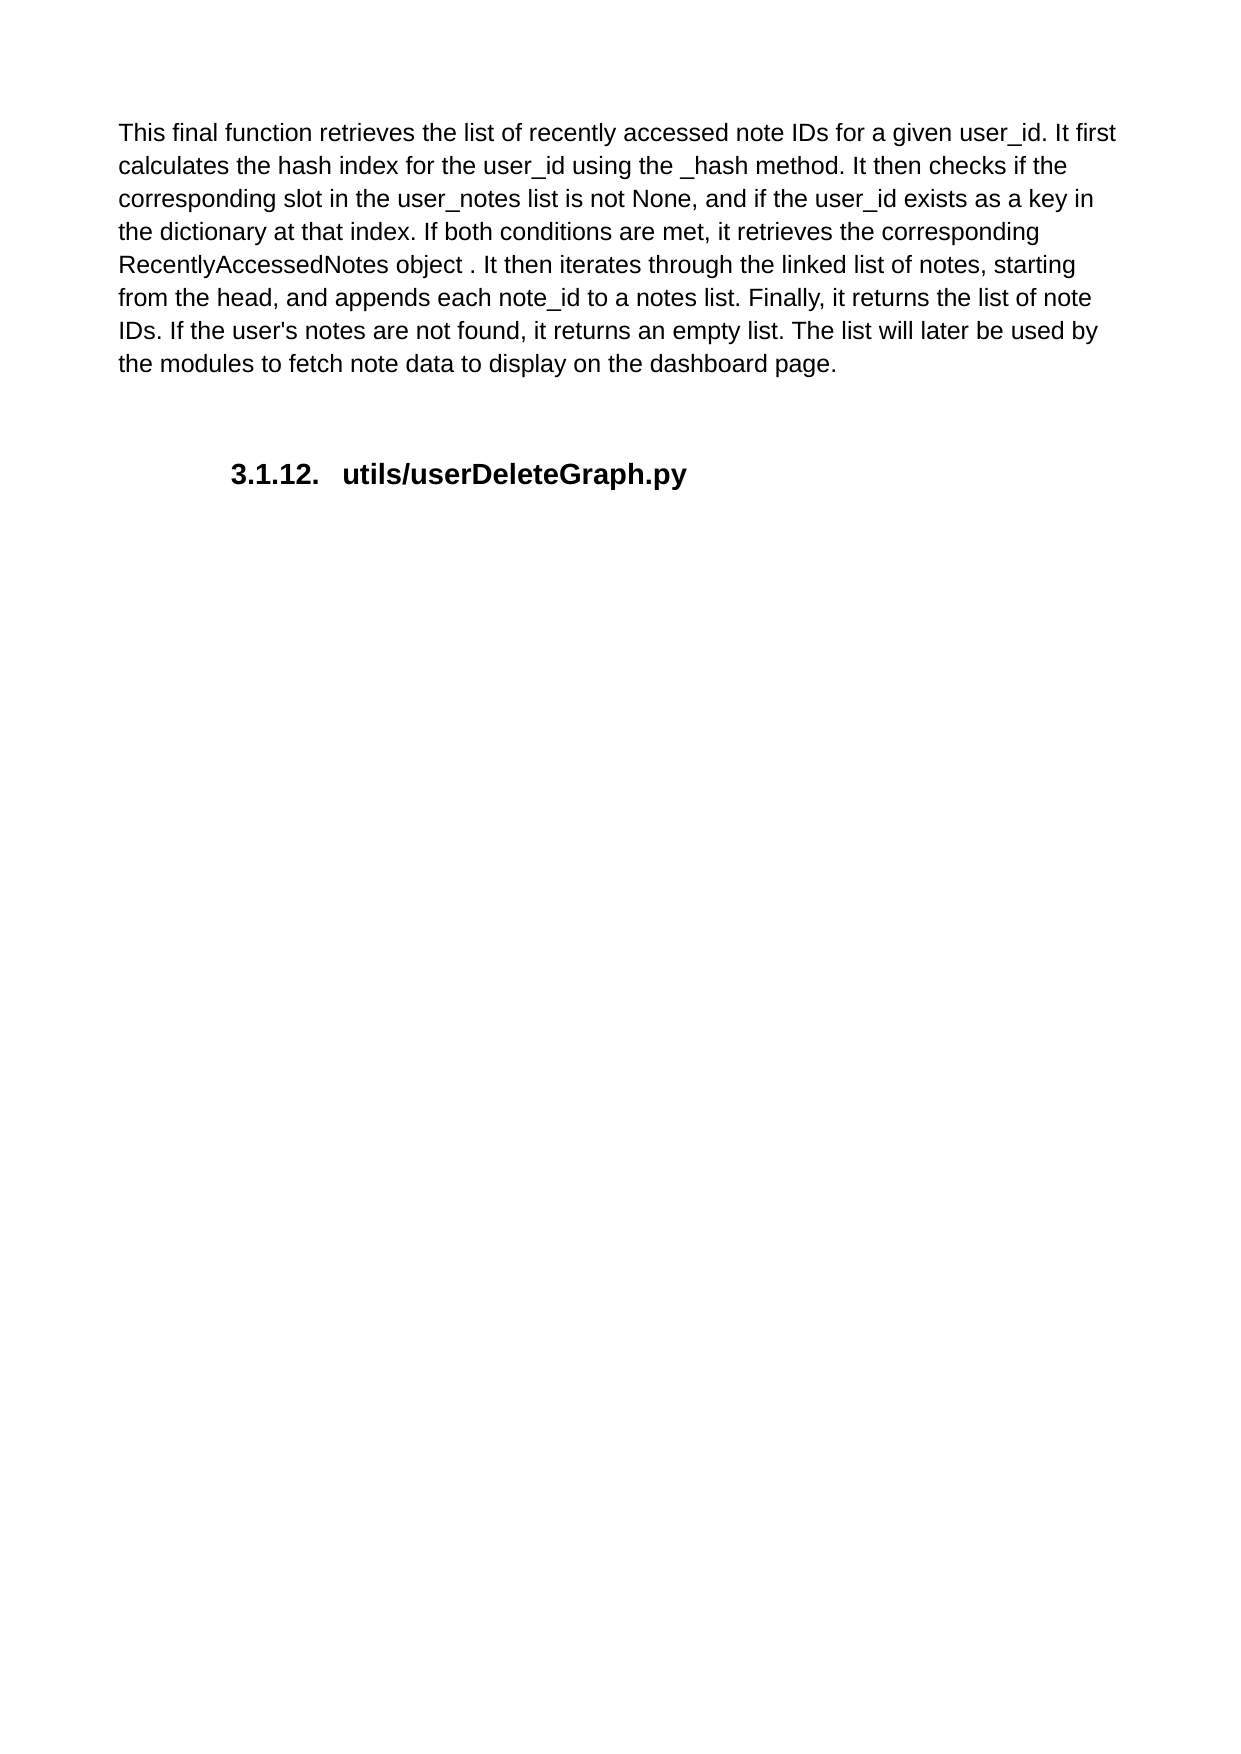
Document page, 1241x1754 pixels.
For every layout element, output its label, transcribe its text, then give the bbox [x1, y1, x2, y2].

text This final function retrieves the list of recently accessed note IDs for a given user_id. It first calculates the hash index for the user_id using the _hash method. It then checks if the corresponding slot in the user_notes list is not None, and if the user_id exists as a key in the dictionary at that index. If both conditions are met, it retrieves the corresponding RecentlyAccessedNotes object . It then iterates through the linked list of notes, starting from the head, and appends each note_id to a notes list. Finally, it returns the list of note IDs. If the user's notes are not found, it returns an empty list. The list will later be used by the modules to fetch note data to display on the dashboard page. [118, 118, 1122, 378]
subtitle utils/userDeleteGraph.py [231, 457, 1122, 490]
